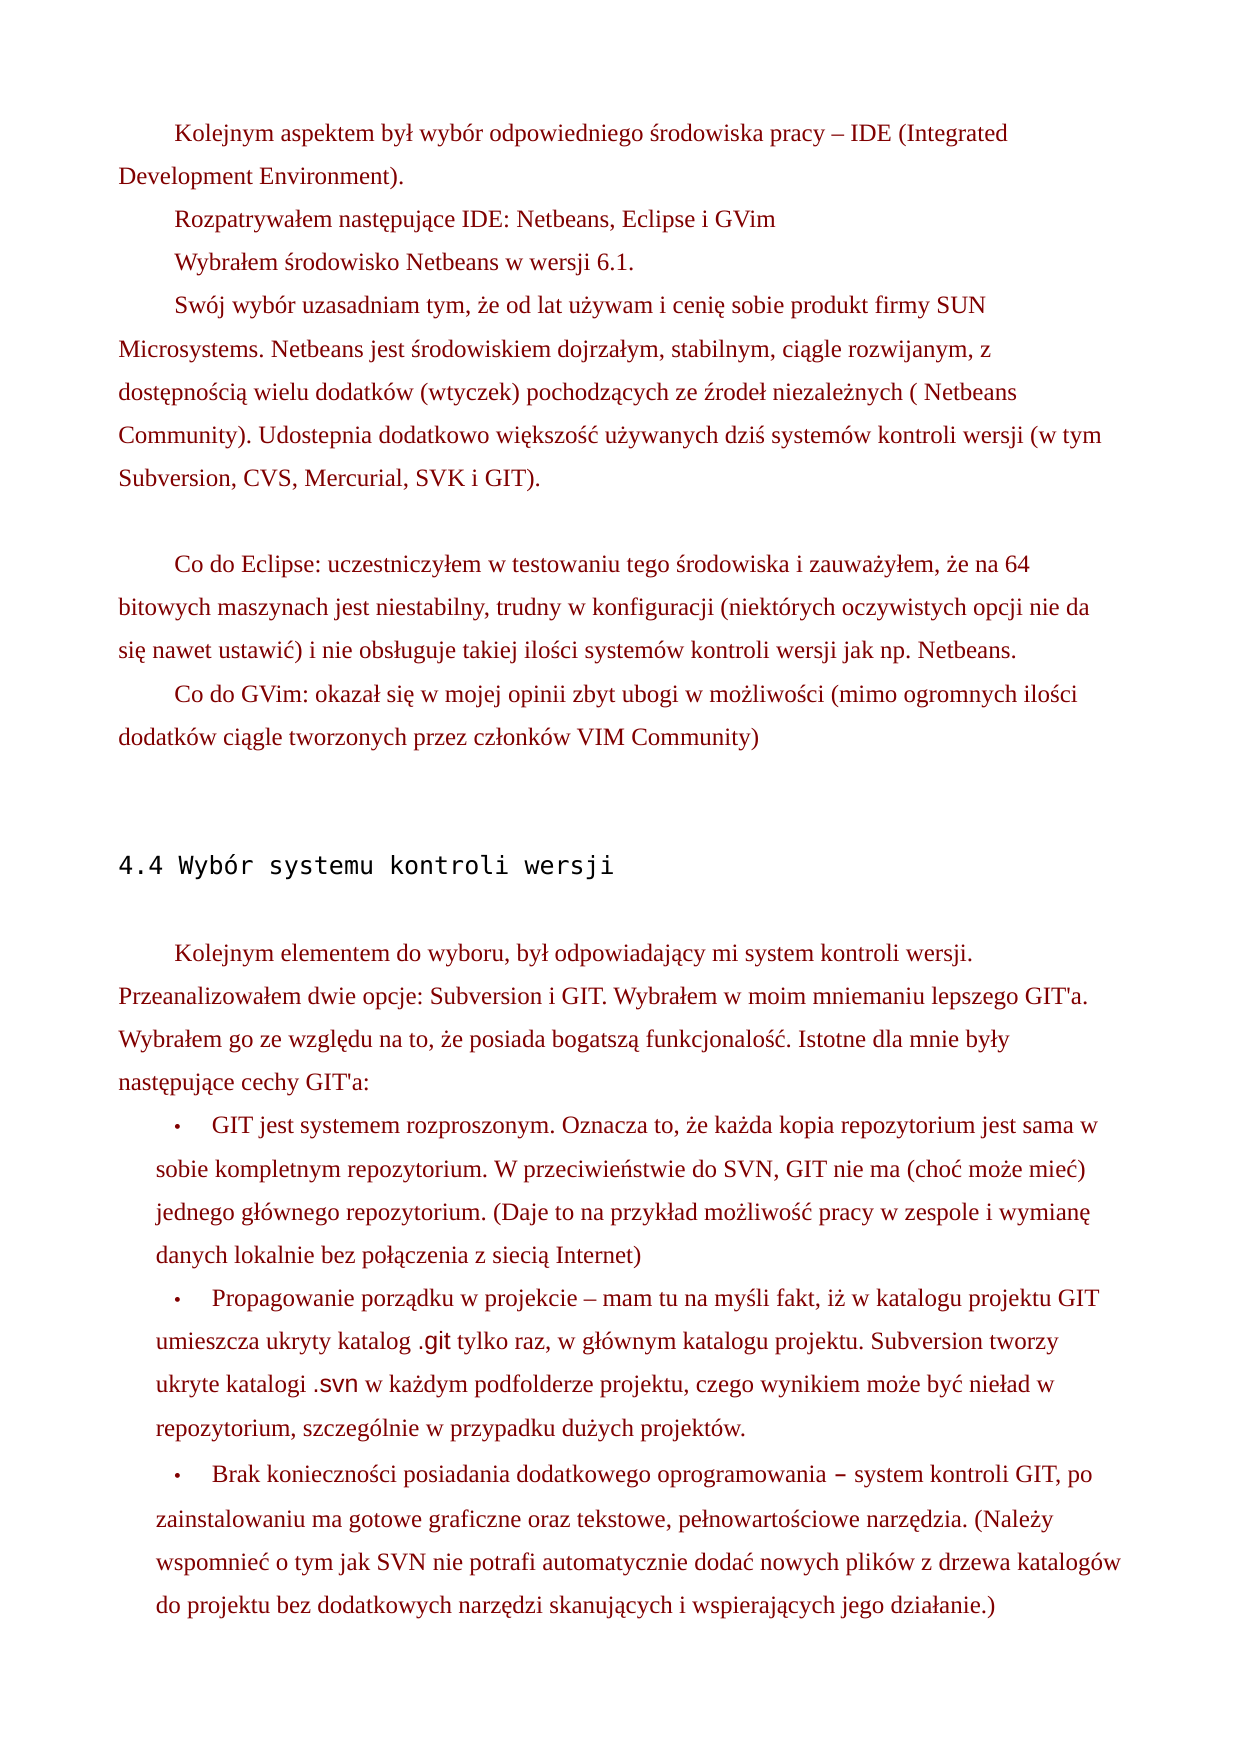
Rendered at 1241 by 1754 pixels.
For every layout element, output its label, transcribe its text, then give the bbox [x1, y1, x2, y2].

list GIT jest systemem rozproszonym. Oznacza to, że każda kopia repozytorium jest sama w sobie kompletnym repozytorium. W przeciwieństwie do SVN, GIT nie ma (choć może mieć) jednego głównego repozytorium. (Daje to na przykład możliwość pracy w zespole i wymianę danych lokalnie bez połączenia z siecią Internet) [118, 1111, 1122, 1269]
text 4.4 Wybór systemu kontroli wersji [118, 851, 1122, 880]
text Co do GVim: okazał się w mojej opinii zbyt ubogi w możliwości (mimo ogromnych ilości dodatków ciągle tworzonych przez członków VIM Community) [118, 679, 1122, 751]
list Propagowanie porządku w projekcie – mam tu na myśli fakt, iż w katalogu projektu GIT umieszcza ukryty katalog .git tylko raz, w głównym katalogu projektu. Subversion tworzy ukryte katalogi .svn w każdym podfolderze projektu, czego wynikiem może być nieład w repozytorium, szczególnie w przypadku dużych projektów. [118, 1283, 1122, 1441]
text Kolejnym elementem do wyboru, był odpowiadający mi system kontroli wersji. Przeanalizowałem dwie opcje: Subversion i GIT. Wybrałem w moim mniemaniu lepszego GIT'a. Wybrałem go ze względu na to, że posiada bogatszą funkcjonalość. Istotne dla mnie były następujące cechy GIT'a: [118, 938, 1122, 1096]
list Brak konieczności posiadania dodatkowego oprogramowania – system kontroli GIT, po zainstalowaniu ma gotowe graficzne oraz tekstowe, pełnowartościowe narzędzia. (Należy wspomnieć o tym jak SVN nie potrafi automatycznie dodać nowych plików z drzewa katalogów do projektu bez dodatkowych narzędzi skanujących i wspierających jego działanie.) [118, 1456, 1122, 1619]
text Rozpatrywałem następujące IDE: Netbeans, Eclipse i GVim [118, 204, 1122, 233]
text Kolejnym aspektem był wybór odpowiedniego środowiska pracy – IDE (Integrated Development Environment). [118, 118, 1122, 190]
text Co do Eclipse: uczestniczyłem w testowaniu tego środowiska i zauważyłem, że na 64 bitowych maszynach jest niestabilny, trudny w konfiguracji (niektórych oczywistych opcji nie da się nawet ustawić) i nie obsługuje takiej ilości systemów kontroli wersji jak np. Netbeans. [118, 549, 1122, 664]
text Wybrałem środowisko Netbeans w wersji 6.1. [118, 247, 1122, 276]
text Swój wybór uzasadniam tym, że od lat używam i cenię sobie produkt firmy SUN Microsystems. Netbeans jest środowiskiem dojrzałym, stabilnym, ciągle rozwijanym, z dostępnością wielu dodatków (wtyczek) pochodzących ze źrodeł niezależnych ( Netbeans Community). Udostepnia dodatkowo większość używanych dziś systemów kontroli wersji (w tym Subversion, CVS, Mercurial, SVK i GIT). [118, 291, 1122, 492]
